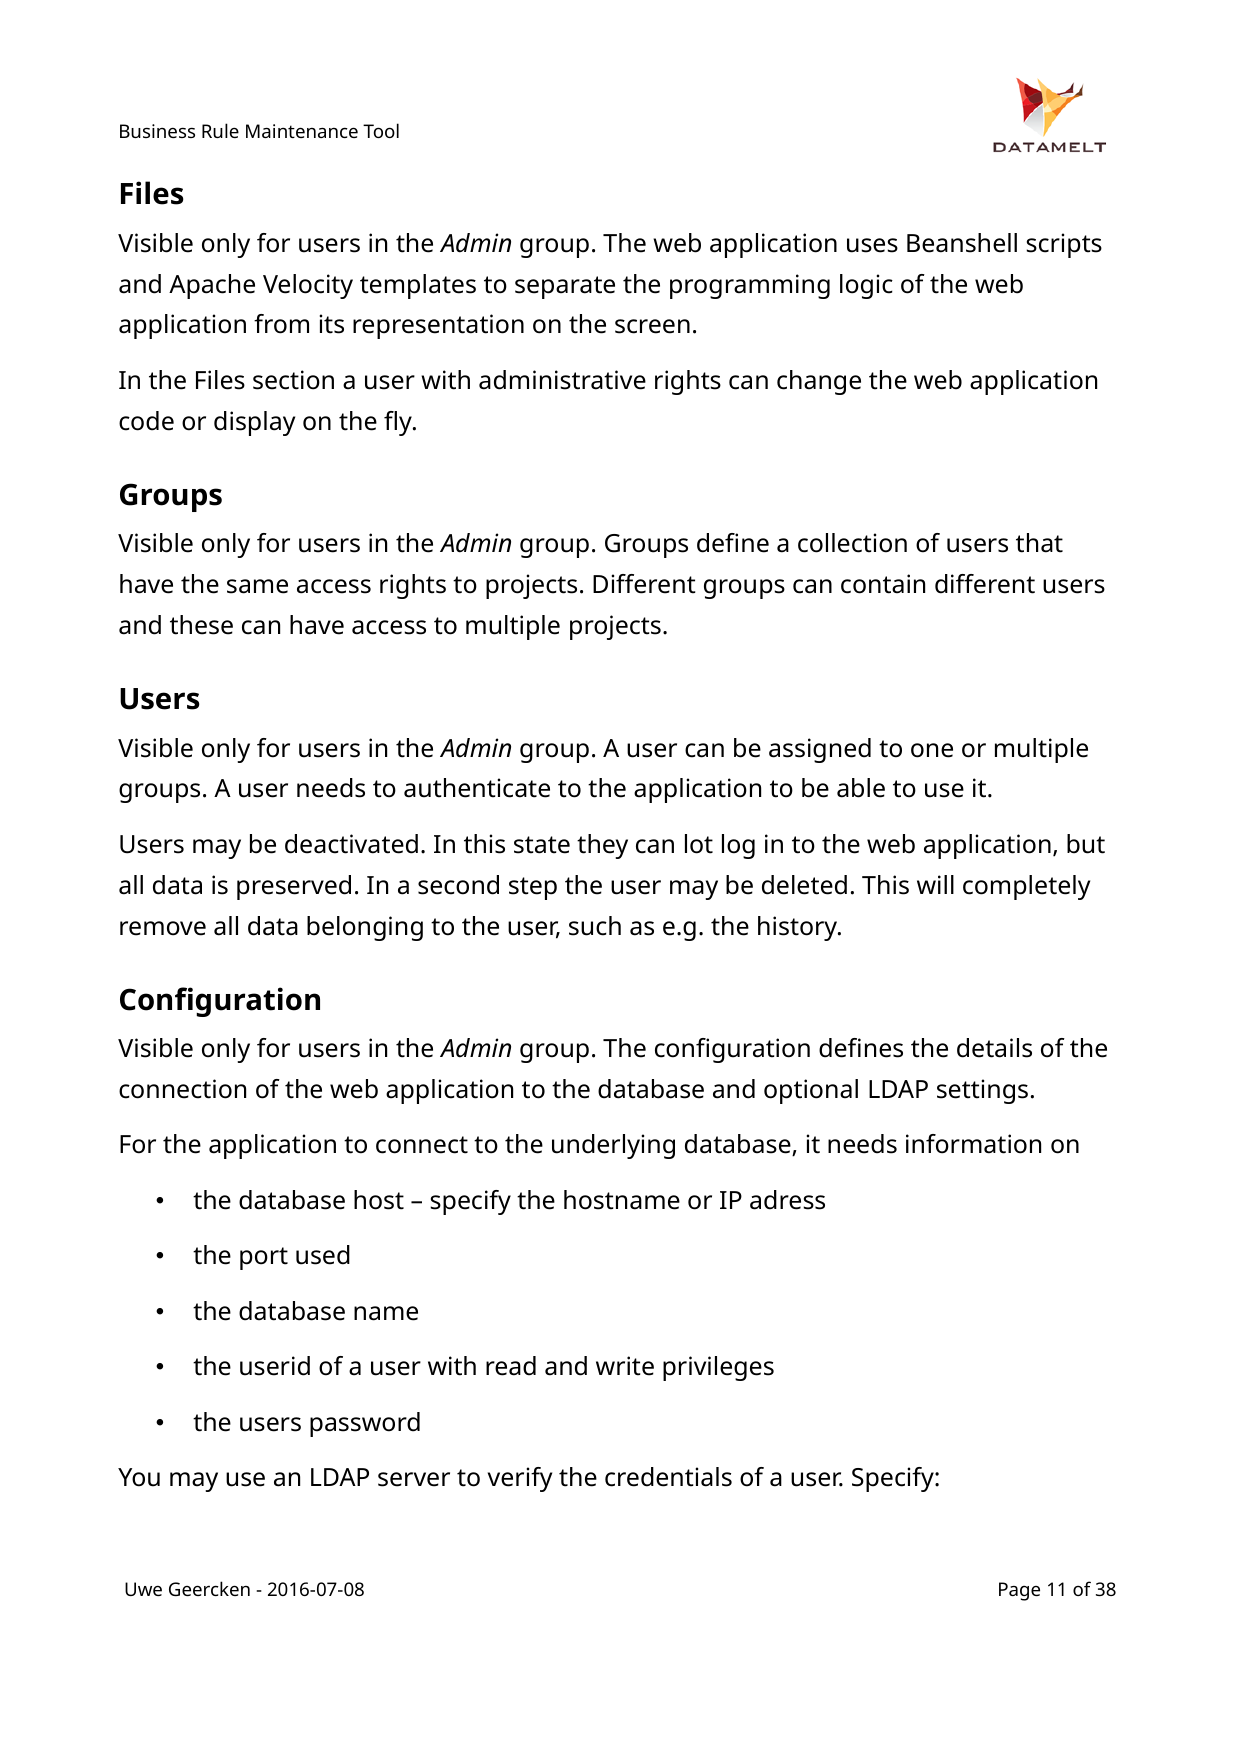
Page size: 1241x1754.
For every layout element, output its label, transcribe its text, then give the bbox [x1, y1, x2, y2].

text Visible only for users in the Admin group. The web application uses Beanshell scripts and Apache Velocity templates to separate the programming logic of the web application from its representation on the screen. [118, 226, 1122, 341]
text Visible only for users in the Admin group. The configuration defines the details of the connection of the web application to the database and optional LDAP settings. [118, 1031, 1122, 1106]
text Users may be deactivated. In this state they can lot log in to the web application, but all data is preserved. In a second step the user may be deleted. This will completely remove all data belonging to the user, such as e.g. the history. [118, 827, 1122, 942]
list the users password [156, 1404, 1122, 1438]
text Visible only for users in the Admin group. Groups define a collection of users that have the same access rights to projects. Different groups can contain different users and these can have access to multiple projects. [118, 526, 1122, 642]
text Visible only for users in the Admin group. A user can be assigned to one or multiple groups. A user needs to authenticate to the application to be able to use it. [118, 730, 1122, 805]
list the database name [156, 1293, 1122, 1327]
list the port used [156, 1238, 1122, 1272]
list the userid of a user with read and write privileges [156, 1349, 1122, 1383]
list the database host – specify the hostname or IP adress [156, 1182, 1122, 1217]
subtitle Files [118, 173, 1122, 213]
text You may use an LDAP server to verify the credentials of a user. Specify: [118, 1459, 1122, 1494]
subtitle Users [118, 678, 1122, 718]
subtitle Groups [118, 474, 1122, 514]
text For the application to connect to the underlying database, it needs information on [118, 1127, 1122, 1161]
subtitle Configuration [118, 978, 1122, 1018]
picture [992, 69, 1107, 160]
text In the Files section a user with administrative rights can change the web application code or display on the fly. [118, 363, 1122, 437]
